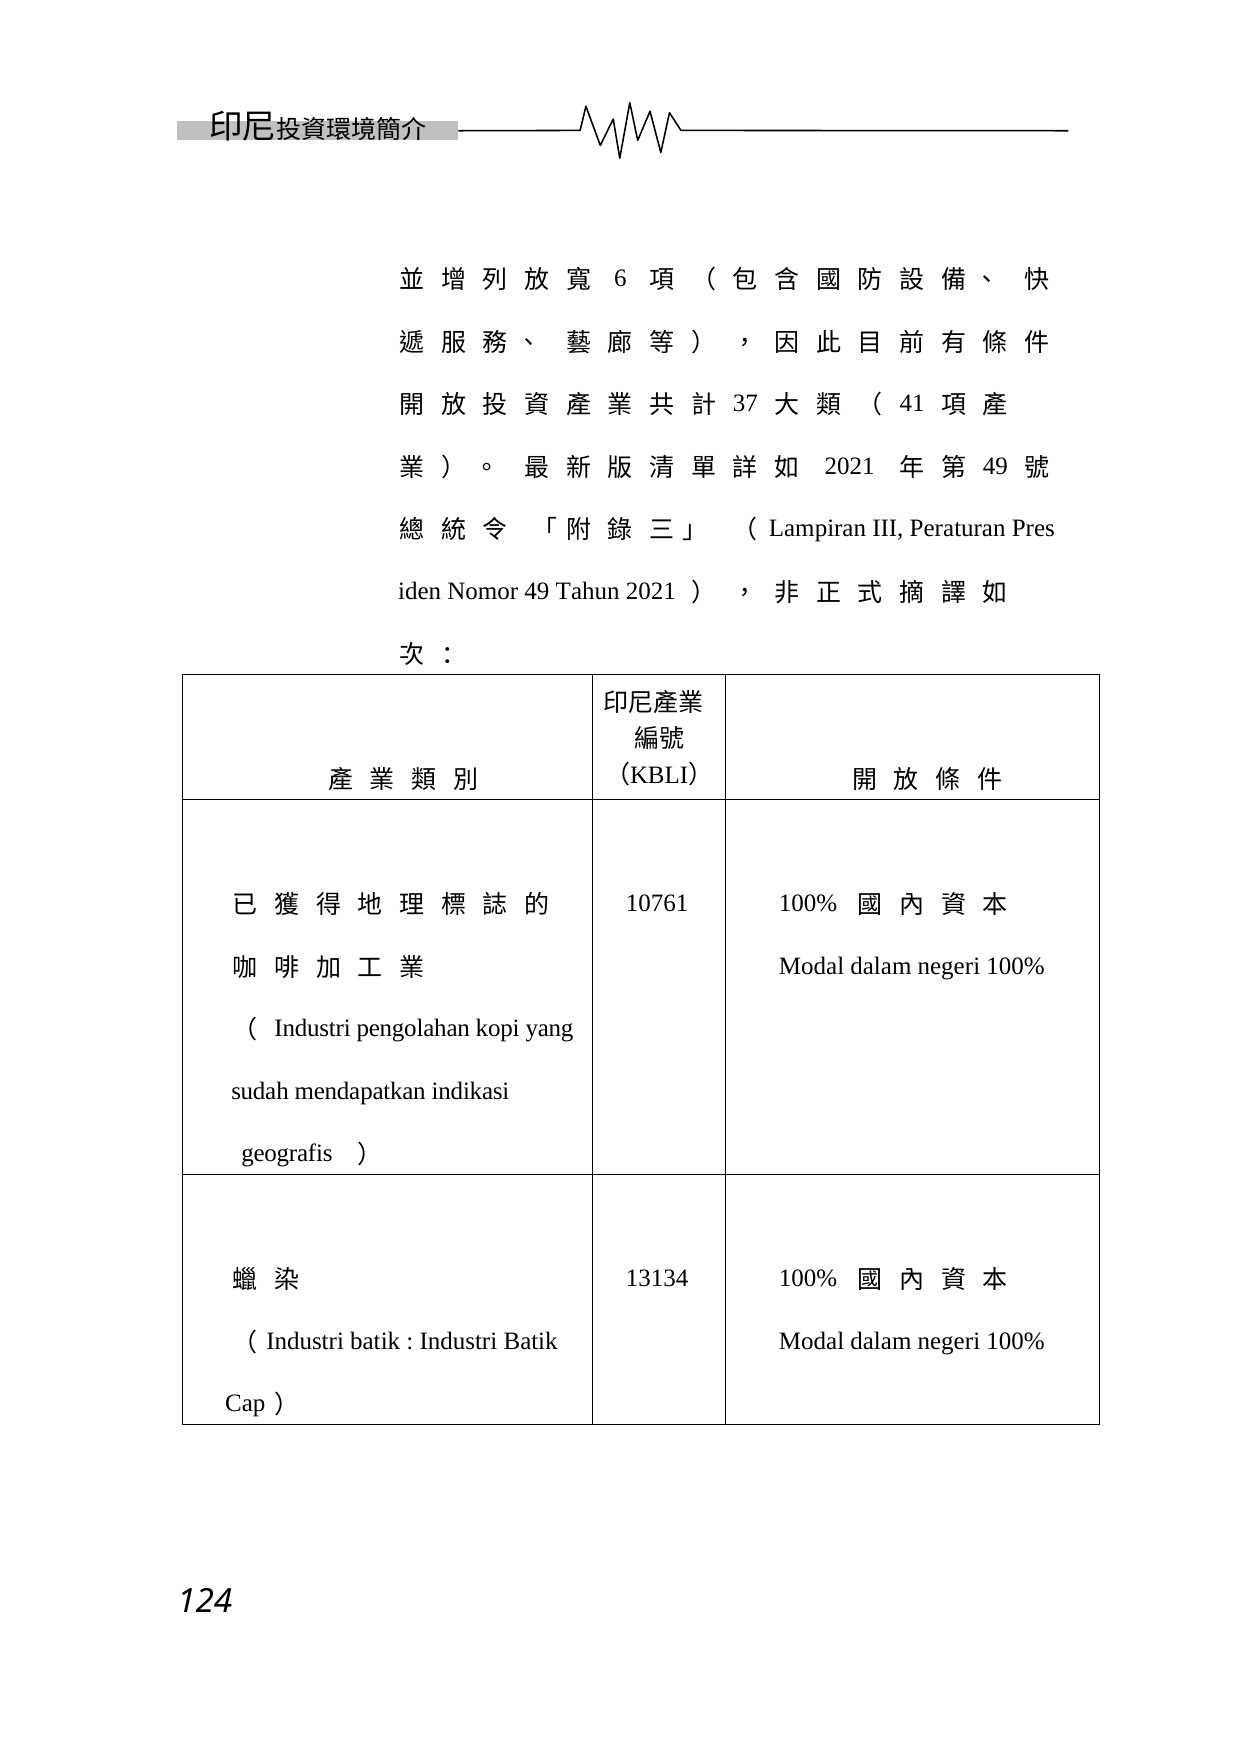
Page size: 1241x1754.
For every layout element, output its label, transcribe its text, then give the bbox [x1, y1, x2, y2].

table_cell 100%國內資本 Modal dalam negeri 100% [726, 800, 1099, 1174]
table_header 產業類別 [183, 675, 592, 799]
table_cell 蠟染 （Industri batik : Industri Batik Cap） [183, 1175, 592, 1424]
table_header 印尼產業編號（KBLI） [593, 675, 725, 799]
table_header 開放條件 [726, 675, 1099, 799]
table_cell 已獲得地理標誌的咖啡加工業 （Industri pengolahan kopi yang sudah mendapatkan indikasi geografis） [183, 800, 592, 1174]
table_cell 13134 [593, 1175, 725, 1424]
table_cell 10761 [593, 800, 725, 1174]
table_cell 100%國內資本 Modal dalam negeri 100% [726, 1175, 1099, 1424]
text 並增列放寬6項（包含國防設備、快遞服務、藝廊等），因此目前有條件開放投資產業共計37大類（41項產業）。最新版清單詳如2021年第49號總統令「附錄三」（Lampiran III, Peraturan Presiden Nomor 49 Tahun 2021），非正式摘譯如次： [306, 236, 1058, 674]
